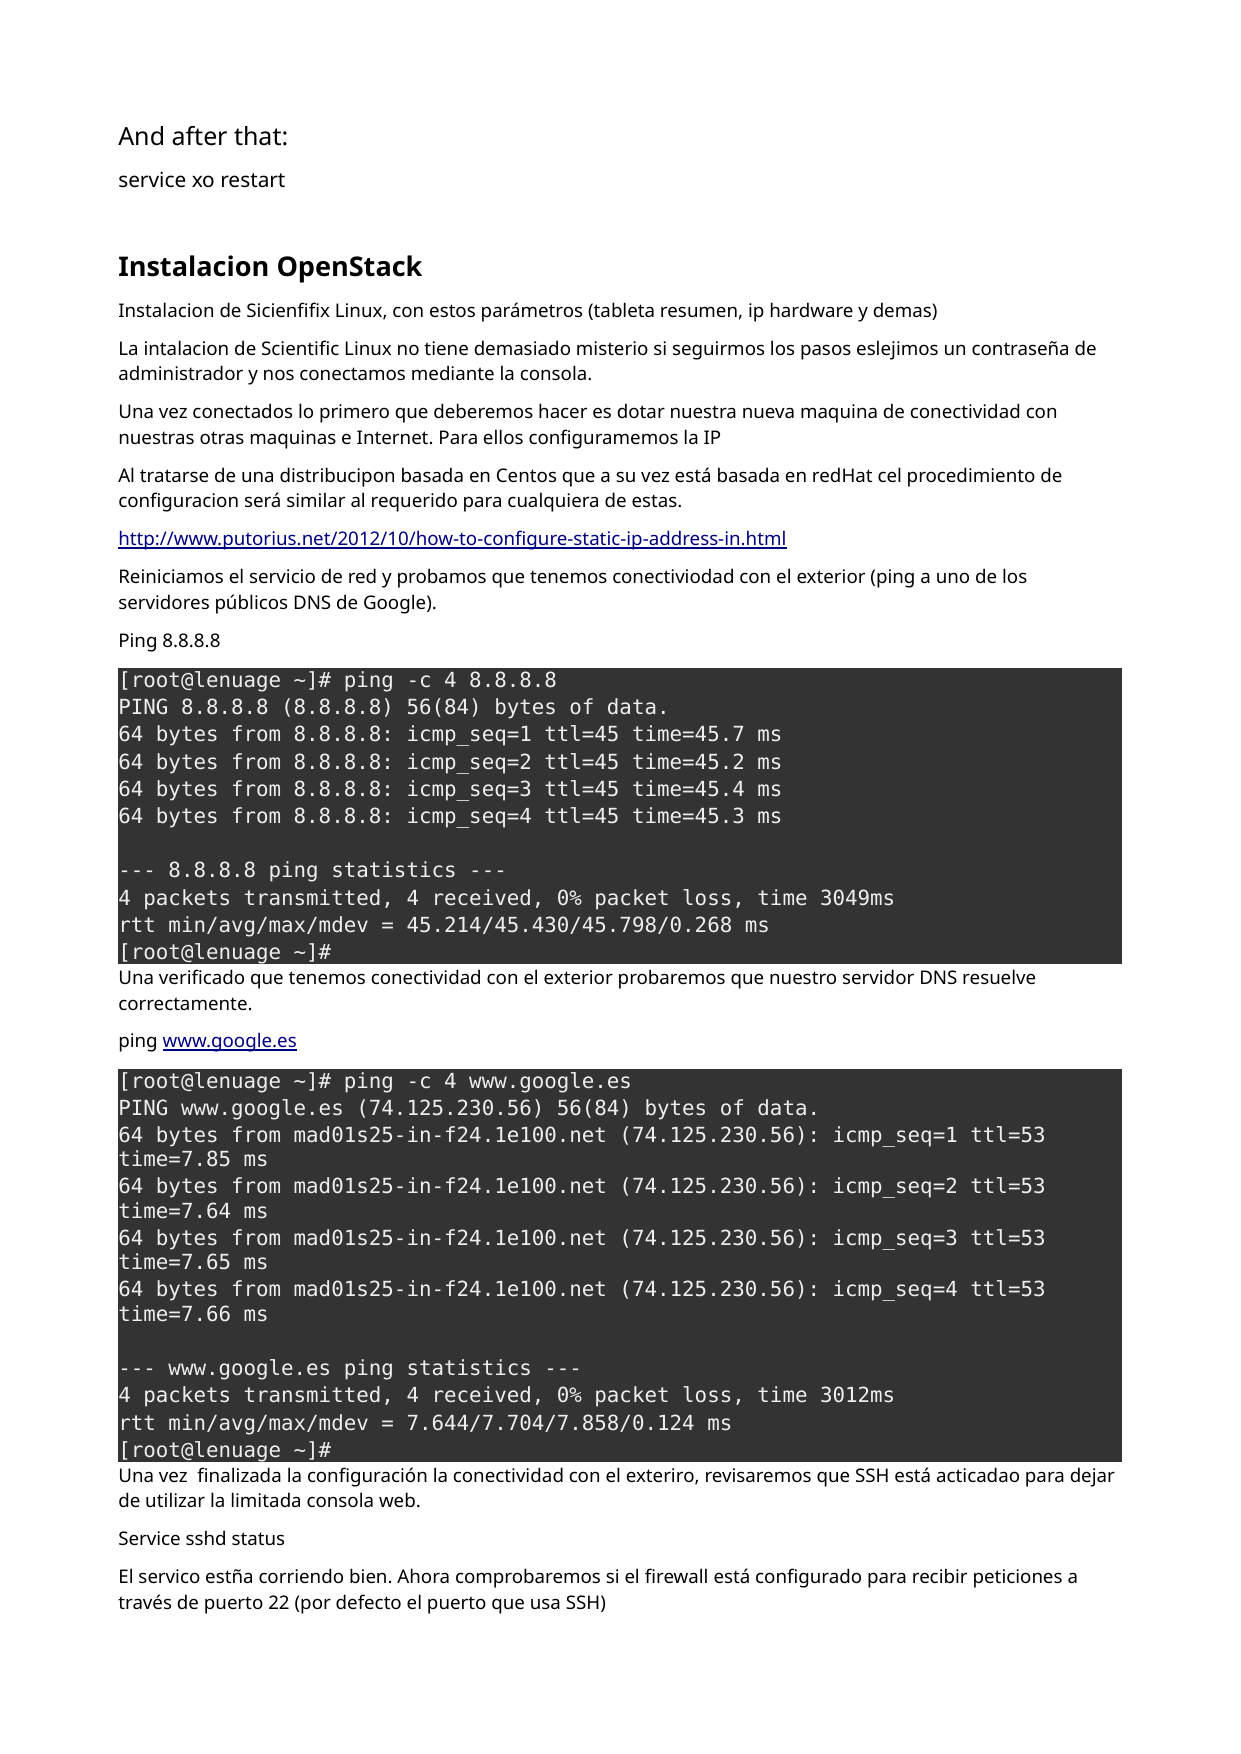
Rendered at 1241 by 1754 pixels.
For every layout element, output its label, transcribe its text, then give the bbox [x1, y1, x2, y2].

text PING 8.8.8.8 (8.8.8.8) 56(84) bytes of data. [118, 695, 1122, 719]
text La intalacion de Scientific Linux no tiene demasiado misterio si seguirmos los pasos eslejimos un contraseña de administrador y nos conectamos mediante la consola. [118, 335, 1122, 386]
text ping www.google.es [118, 1028, 1122, 1053]
text service xo restart [118, 165, 1122, 193]
text rtt min/avg/max/mdev = 7.644/7.704/7.858/0.124 ms [118, 1411, 1122, 1435]
text Reiniciamos el servicio de red y probamos que tenemos conectiviodad con el exterior (ping a uno de los servidores públicos DNS de Google). [118, 564, 1122, 615]
text And after that: [118, 118, 1122, 152]
text 64 bytes from mad01s25-in-f24.1e100.net (74.125.230.56): icmp_seq=4 ttl=53 time=7.66 ms [118, 1277, 1122, 1326]
text Service sshd status [118, 1526, 1122, 1551]
text Una vez finalizada la configuración la conectividad con el exteriro, revisaremos que SSH está acticadao para dejar de utilizar la limitada consola web. [118, 1462, 1122, 1513]
text Instalacion de Sicienfifix Linux, con estos parámetros (tableta resumen, ip hardware y demas) [118, 297, 1122, 322]
text 64 bytes from mad01s25-in-f24.1e100.net (74.125.230.56): icmp_seq=1 ttl=53 time=7.85 ms [118, 1123, 1122, 1172]
text 64 bytes from 8.8.8.8: icmp_seq=4 ttl=45 time=45.3 ms [118, 804, 1122, 828]
text [root@lenuage ~]# ping -c 4 8.8.8.8 [118, 668, 1122, 692]
text rtt min/avg/max/mdev = 45.214/45.430/45.798/0.268 ms [118, 913, 1122, 937]
text Ping 8.8.8.8 [118, 627, 1122, 653]
text Al tratarse de una distribucipon basada en Centos que a su vez está basada en redHat cel procedimiento de configuracion será similar al requerido para cualquiera de estas. [118, 462, 1122, 513]
text 64 bytes from 8.8.8.8: icmp_seq=3 ttl=45 time=45.4 ms [118, 777, 1122, 801]
text El servico estña corriendo bien. Ahora comprobaremos si el firewall está configurado para recibir peticiones a través de puerto 22 (por defecto el puerto que usa SSH) [118, 1563, 1122, 1614]
text http://www.putorius.net/2012/10/how-to-configure-static-ip-address-in.html [118, 526, 1122, 551]
text 64 bytes from mad01s25-in-f24.1e100.net (74.125.230.56): icmp_seq=2 ttl=53 time=7.64 ms [118, 1174, 1122, 1223]
text 64 bytes from 8.8.8.8: icmp_seq=2 ttl=45 time=45.2 ms [118, 750, 1122, 774]
text Una vez conectados lo primero que deberemos hacer es dotar nuestra nueva maquina de conectividad con nuestras otras maquinas e Internet. Para ellos configuramemos la IP [118, 398, 1122, 449]
text 4 packets transmitted, 4 received, 0% packet loss, time 3049ms [118, 886, 1122, 910]
text PING www.google.es (74.125.230.56) 56(84) bytes of data. [118, 1096, 1122, 1120]
text --- www.google.es ping statistics --- [118, 1356, 1122, 1380]
text 64 bytes from mad01s25-in-f24.1e100.net (74.125.230.56): icmp_seq=3 ttl=53 time=7.65 ms [118, 1226, 1122, 1274]
text [root@lenuage ~]# ping -c 4 www.google.es [118, 1069, 1122, 1093]
text 64 bytes from 8.8.8.8: icmp_seq=1 ttl=45 time=45.7 ms [118, 722, 1122, 747]
text 4 packets transmitted, 4 received, 0% packet loss, time 3012ms [118, 1383, 1122, 1408]
text Una verificado que tenemos conectividad con el exterior probaremos que nuestro servidor DNS resuelve correctamente. [118, 964, 1122, 1015]
text [root@lenuage ~]# [118, 1438, 1122, 1462]
text [root@lenuage ~]# [118, 940, 1122, 964]
text --- 8.8.8.8 ping statistics --- [118, 858, 1122, 883]
subtitle Instalacion OpenStack [118, 248, 1122, 284]
